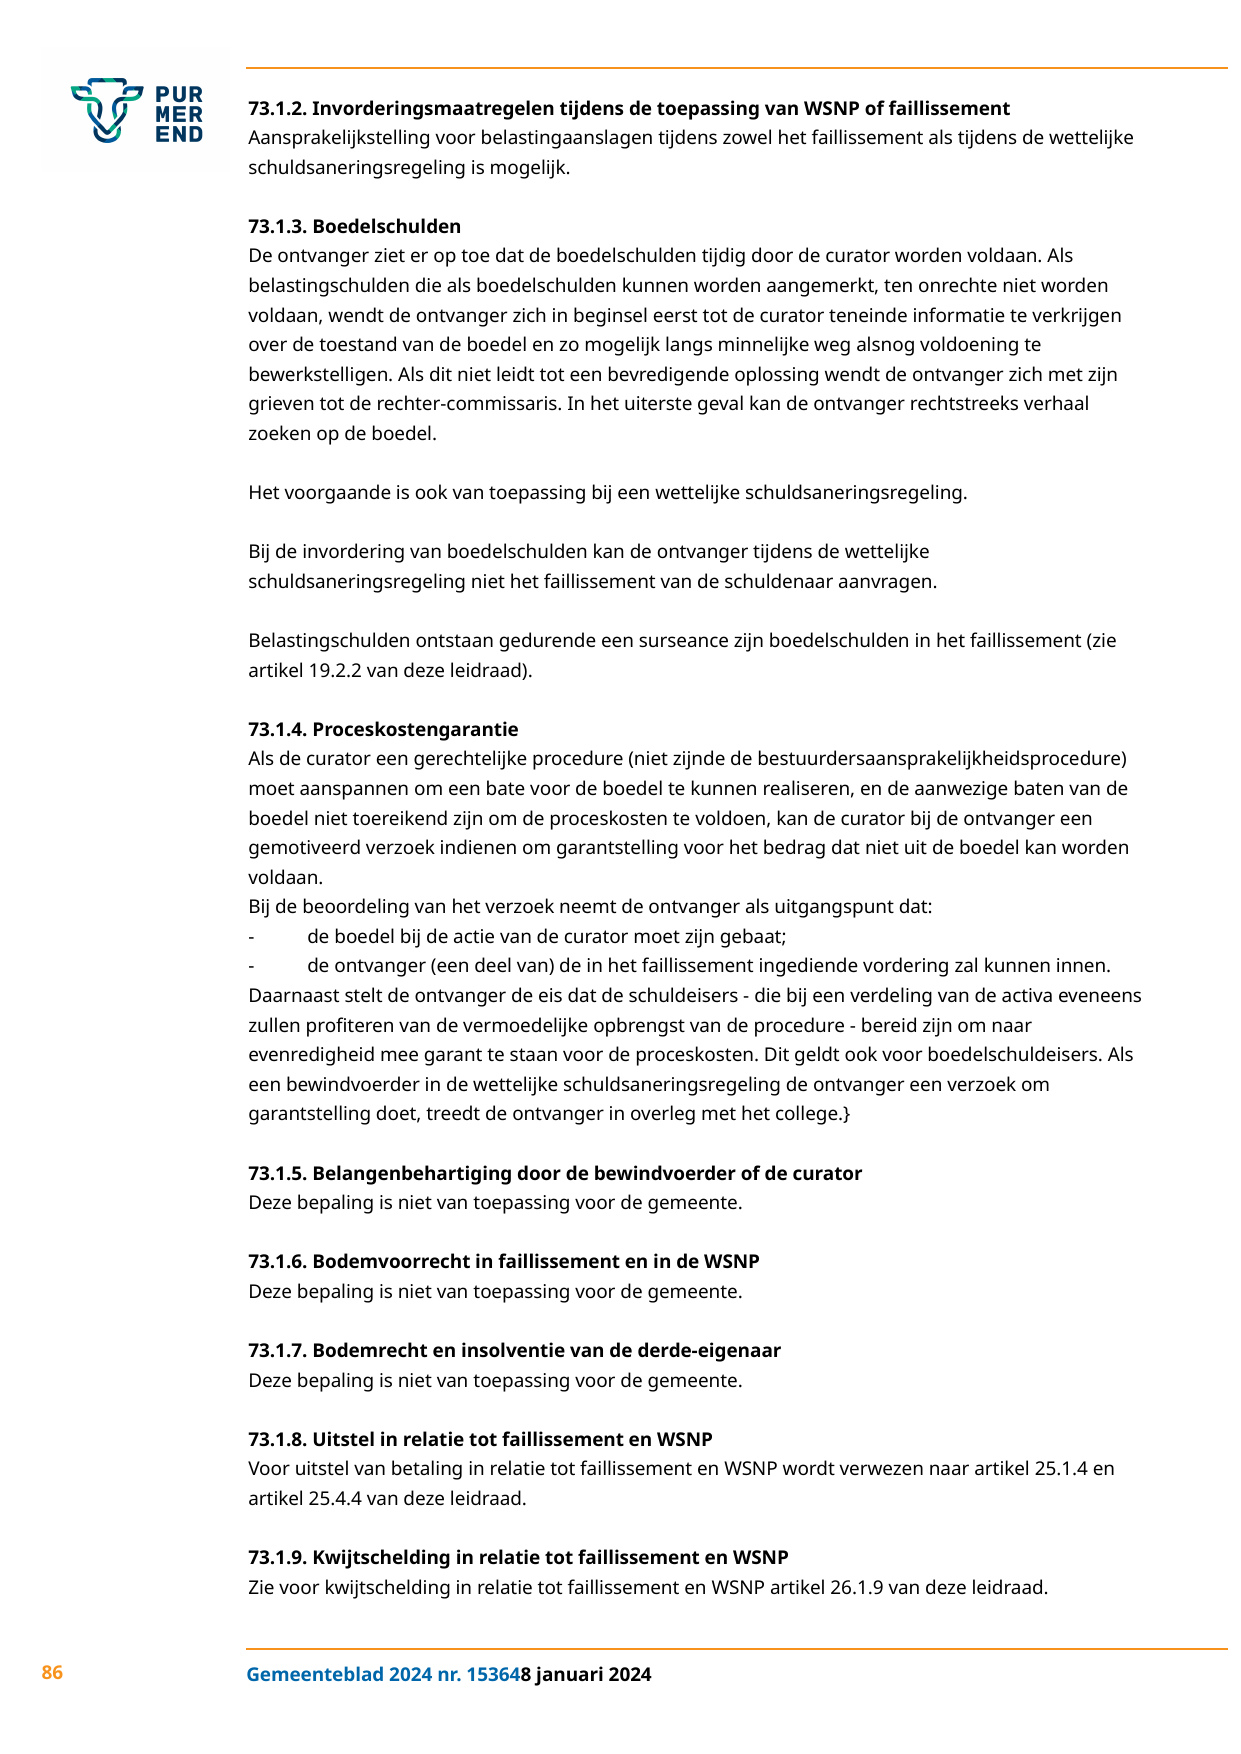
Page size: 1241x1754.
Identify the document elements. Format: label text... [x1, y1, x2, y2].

text Bij de invordering van boedelschulden kan de ontvanger tijdens de wettelijke schuldsaneringsregeling niet het faillissement van de schuldenaar aanvragen. [248, 538, 1152, 594]
text 73.1.6. Bodemvoorrecht in faillissement en in de WSNP [248, 1248, 1152, 1274]
picture [41, 47, 231, 172]
list de ontvanger (een deel van) de in het faillissement ingediende vordering zal kunnen innen. [248, 953, 1152, 978]
text Voor uitstel van betaling in relatie tot faillissement en WSNP wordt verwezen naar artikel 25.1.4 en artikel 25.4.4 van deze leidraad. [248, 1456, 1152, 1511]
text Aansprakelijkstelling voor belastingaanslagen tijdens zowel het faillissement als tijdens de wettelijke schuldsaneringsregeling is mogelijk. [248, 124, 1152, 180]
text Deze bepaling is niet van toepassing voor de gemeente. [248, 1189, 1152, 1215]
text Als de curator een gerechtelijke procedure (niet zijnde de bestuurdersaansprakelijkheidsprocedure) moet aanspannen om een bate voor de boedel te kunnen realiseren, en de aanwezige baten van de boedel niet toereikend zijn om de proceskosten te voldoen, kan de curator bij de ontvanger een gemotiveerd verzoek indienen om garantstelling voor het bedrag dat niet uit de boedel kan worden voldaan. [248, 746, 1152, 890]
list de boedel bij de actie van de curator moet zijn gebaat; [248, 923, 1152, 949]
text 73.1.5. Belangenbehartiging door de bewindvoerder of de curator [248, 1160, 1152, 1186]
text 73.1.2. Invorderingsmaatregelen tijdens de toepassing van WSNP of faillissement [248, 95, 1152, 121]
text Deze bepaling is niet van toepassing voor de gemeente. [248, 1278, 1152, 1304]
text Zie voor kwijtschelding in relatie tot faillissement en WSNP artikel 26.1.9 van deze leidraad. [248, 1574, 1152, 1600]
text Deze bepaling is niet van toepassing voor de gemeente. [248, 1367, 1152, 1393]
text 73.1.4. Proceskostengarantie [248, 716, 1152, 742]
text De ontvanger ziet er op toe dat de boedelschulden tijdig door de curator worden voldaan. Als belastingschulden die als boedelschulden kunnen worden aangemerkt, ten onrechte niet worden voldaan, wendt de ontvanger zich in beginsel eerst tot de curator teneinde informatie te verkrijgen over de toestand van de boedel en zo mogelijk langs minnelijke weg alsnog voldoening te bewerkstelligen. Als dit niet leidt tot een bevredigende oplossing wendt de ontvanger zich met zijn grieven tot de rechter-commissaris. In het uiterste geval kan de ontvanger rechtstreeks verhaal zoeken op de boedel. [248, 243, 1152, 446]
text 73.1.8. Uitstel in relatie tot faillissement en WSNP [248, 1426, 1152, 1452]
text Bij de beoordeling van het verzoek neemt de ontvanger als uitgangspunt dat: [248, 893, 1152, 919]
text Daarnaast stelt de ontvanger de eis dat de schuldeisers - die bij een verdeling van de activa eveneens zullen profiteren van de vermoedelijke opbrengst van de procedure - bereid zijn om naar evenredigheid mee garant te staan voor de proceskosten. Dit geldt ook voor boedelschuldeisers. Als een bewindvoerder in de wettelijke schuldsaneringsregeling de ontvanger een verzoek om garantstelling doet, treedt de ontvanger in overleg met het college.} [248, 982, 1152, 1126]
text 73.1.3. Boedelschulden [248, 213, 1152, 239]
text Belastingschulden ontstaan gedurende een surseance zijn boedelschulden in het faillissement (zie artikel 19.2.2 van deze leidraad). [248, 627, 1152, 683]
text 73.1.7. Bodemrecht en insolventie van de derde-eigenaar [248, 1337, 1152, 1363]
text 73.1.9. Kwijtschelding in relatie tot faillissement en WSNP [248, 1544, 1152, 1570]
text Het voorgaande is ook van toepassing bij een wettelijke schuldsaneringsregeling. [248, 479, 1152, 505]
